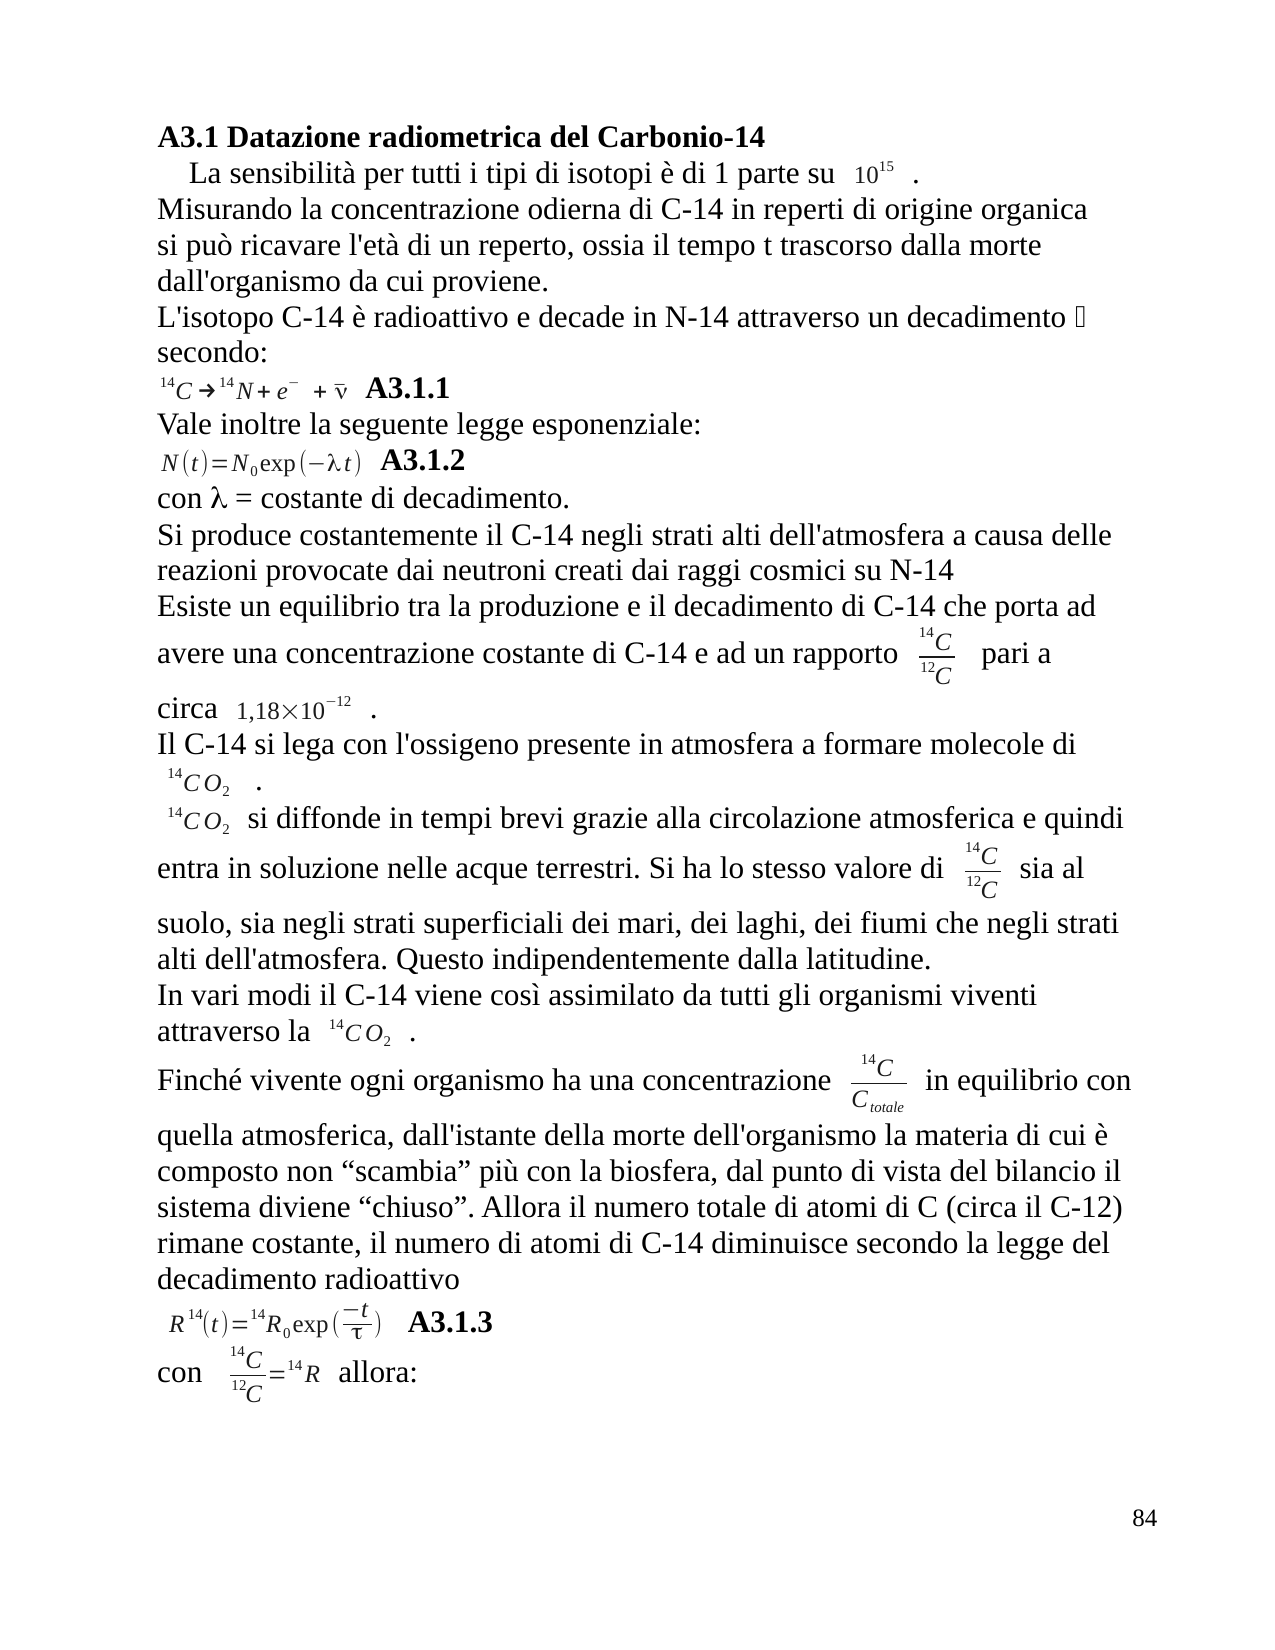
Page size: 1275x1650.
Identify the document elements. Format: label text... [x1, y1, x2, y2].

text con λ = costante di decadimento. [118, 480, 1157, 516]
text quella atmosferica, dall'istante della morte dell'organismo la materia di cui è [118, 1116, 1157, 1152]
text Il C-14 si lega con l'ossigeno presente in atmosfera a formare molecole di [118, 726, 1157, 761]
text dall'organismo da cui proviene. [118, 262, 1157, 298]
text composto non “scambia” più con la biosfera, dal punto di vista del bilancio il [118, 1152, 1157, 1188]
text sistema diviene “chiuso”. Allora il numero totale di atomi di C (circa il C-12) [118, 1188, 1157, 1224]
text avere una concentrazione costante di C-14 e ad un rapporto pari a [118, 623, 1157, 689]
text circa. [118, 689, 1157, 726]
text Misurando la concentrazione odierna di C-14 in reperti di origine organica [118, 190, 1157, 226]
text suolo, sia negli strati superficiali dei mari, dei laghi, dei fiumi che negli strati [118, 904, 1157, 940]
text rimane costante, il numero di atomi di C-14 diminuisce secondo la legge del [118, 1224, 1157, 1260]
text . [118, 761, 1157, 800]
text L'isotopo C-14 è radioattivo e decade in N-14 attraverso un decadimento  [118, 298, 1157, 334]
text A3.1 Datazione radiometrica del Carbonio-14 [118, 118, 1157, 154]
text Esiste un equilibrio tra la produzione e il decadimento di C-14 che porta ad [118, 588, 1157, 623]
text In vari modi il C-14 viene così assimilato da tutti gli organismi viventi [118, 976, 1157, 1012]
text con allora: [118, 1342, 1157, 1408]
text reazioni provocate dai neutroni creati dai raggi cosmici su N-14 [118, 552, 1157, 588]
text si diffonde in tempi brevi grazie alla circolazione atmosferica e quindi [118, 800, 1157, 838]
text decadimento radioattivo [118, 1260, 1157, 1296]
text Si produce costantemente il C-14 negli strati alti dell'atmosfera a causa delle [118, 516, 1157, 552]
text A3.1.2 [118, 442, 1157, 480]
text La sensibilità per tutti i tipi di isotopi è di 1 parte su. [118, 154, 1157, 190]
text si può ricavare l'età di un reperto, ossia il tempo t trascorso dalla morte [118, 226, 1157, 262]
text Finché vivente ogni organismo ha una concentrazionein equilibrio con [118, 1050, 1157, 1116]
text A3.1.1 [118, 370, 1157, 406]
text attraverso la. [118, 1012, 1157, 1050]
text secondo: [118, 334, 1157, 370]
text Vale inoltre la seguente legge esponenziale: [118, 406, 1157, 442]
text A3.1.3 [118, 1296, 1157, 1342]
text entra in soluzione nelle acque terrestri. Si ha lo stesso valore disia al [118, 838, 1157, 904]
text alti dell'atmosfera. Questo indipendentemente dalla latitudine. [118, 940, 1157, 976]
